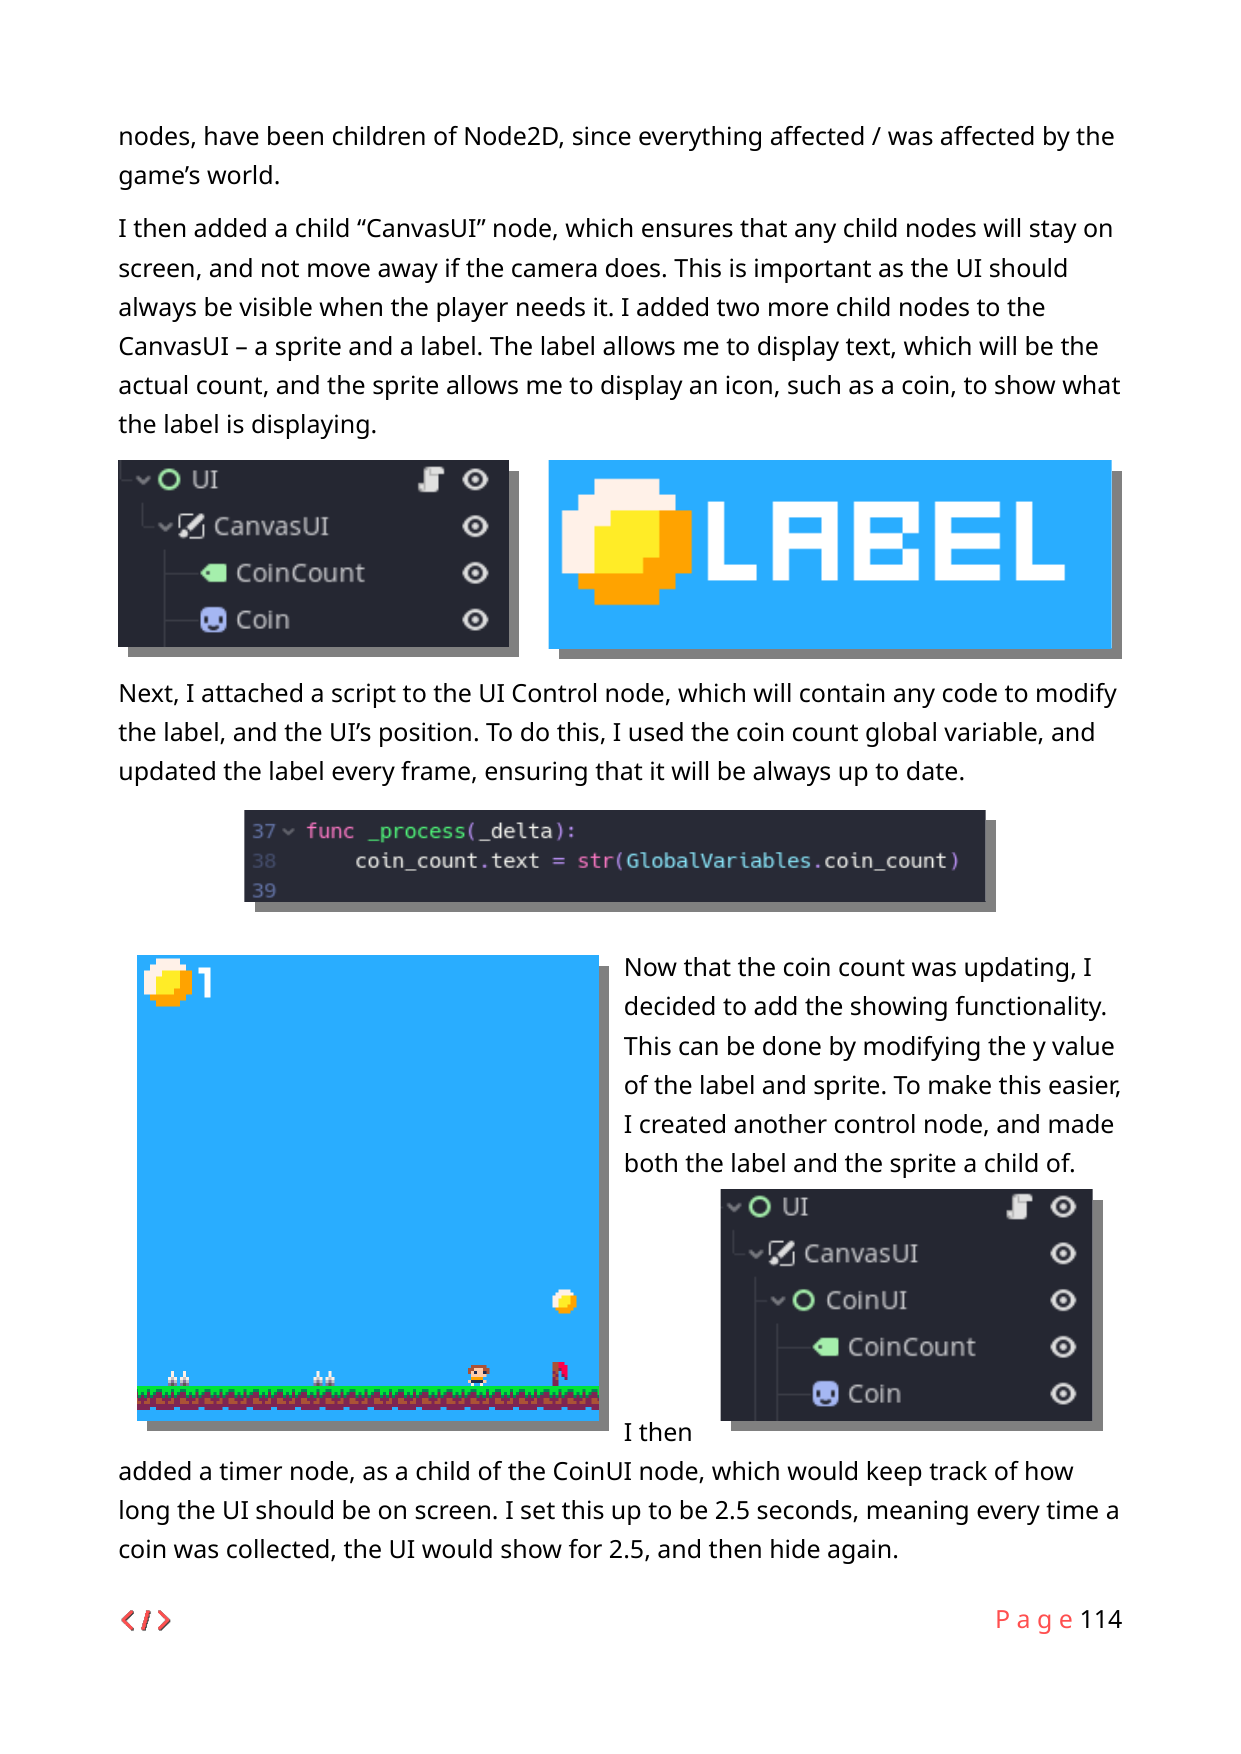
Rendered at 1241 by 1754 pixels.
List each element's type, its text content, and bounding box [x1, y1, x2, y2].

text nodes, have been children of Node2D, since everything affected / was affected by the game’s world. [118, 118, 1122, 191]
text I then added a timer node, as a child of the CoinUI node, which would keep track of how long the UI should be on screen. I set this up to be 2.5 seconds, meaning every time a coin was collected, the UI would show for 2.5, and then hide again. [118, 1414, 1122, 1566]
picture [118, 460, 509, 647]
picture [244, 810, 986, 902]
picture [720, 1189, 1093, 1421]
text I then added a child “CanvasUI” node, which ensures that any child nodes will stay on screen, and not move away if the camera does. This is important as the UI should always be visible when the player needs it. I added two more child nodes to the CanvasUI – a sprite and a label. The label allows me to display text, which will be the actual count, and the sprite allows me to display an icon, such as a coin, to show what the label is displaying. [118, 211, 1122, 441]
picture [137, 955, 599, 1421]
text Next, I attached a script to the UI Control node, which will contain any code to modify the label, and the UI’s position. To do this, I used the coin count global variable, and updated the label every frame, ensuring that it will be always up to date. Now that the coin count was updating, I decided to add the showing functionality. This can be done by modifying the y value of the label and sprite. To make this easier, I created another control node, and made both the label and the sprite a child of. [118, 676, 1122, 1180]
picture [548, 460, 1112, 649]
picture [116, 1591, 175, 1649]
